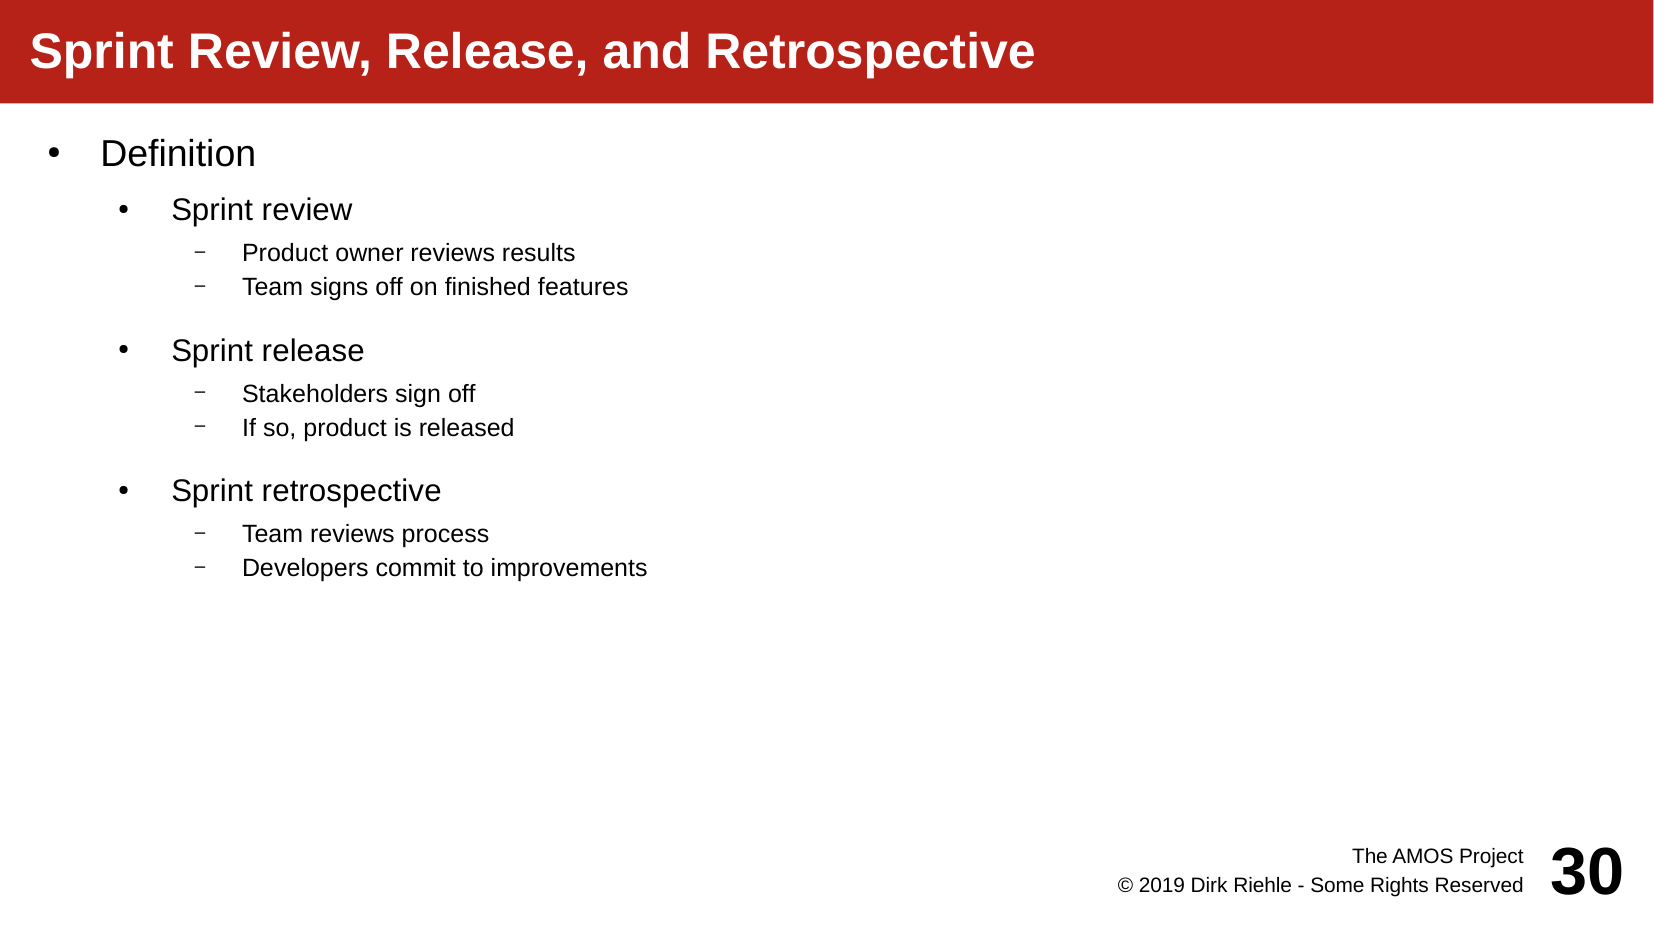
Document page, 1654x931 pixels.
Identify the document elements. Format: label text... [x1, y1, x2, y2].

list Definition Sprint review Product owner reviews results Team signs off on finished features Sprint release Stakeholders sign off If so, product is released Sprint retrospective Team reviews process Developers commit to improvements [29, 132, 1625, 798]
title Sprint Review, Release, and Retrospective [0, 0, 1654, 104]
